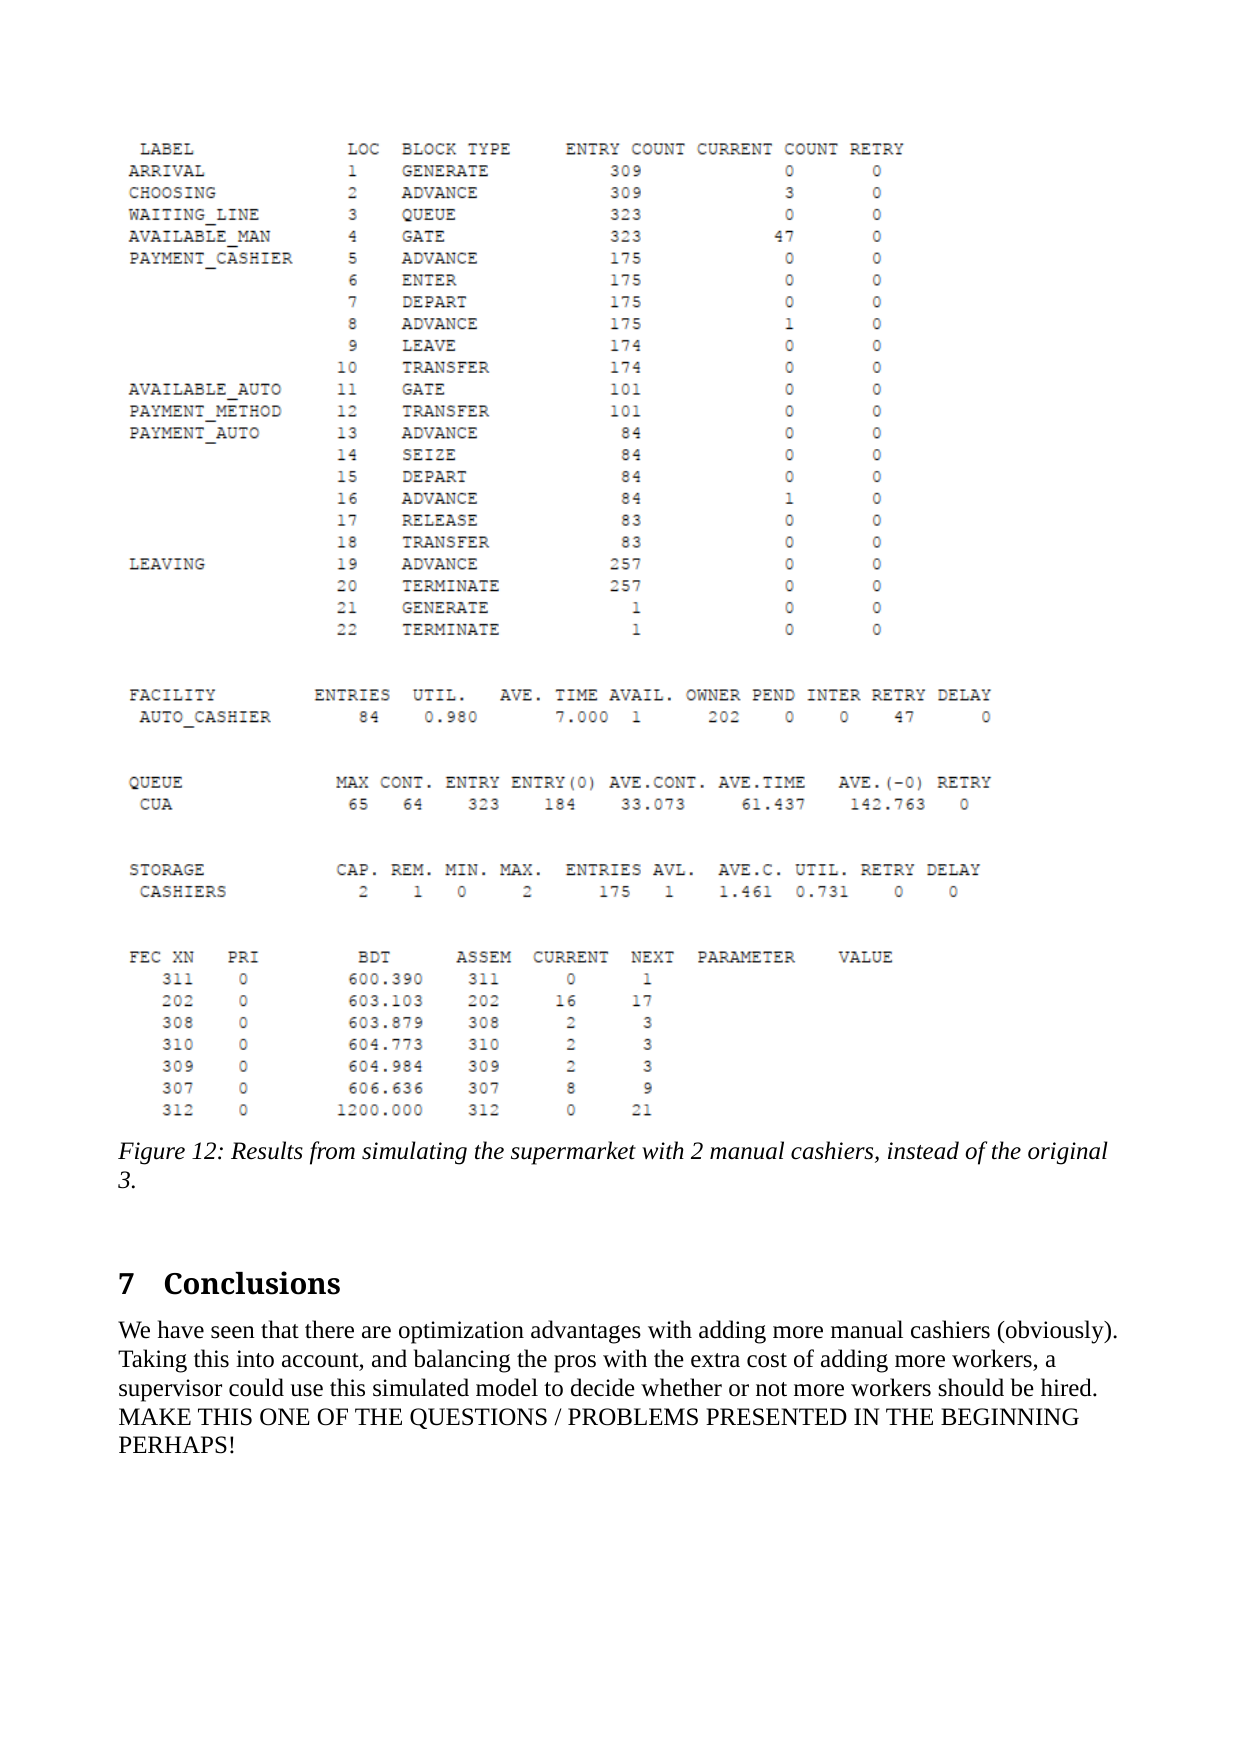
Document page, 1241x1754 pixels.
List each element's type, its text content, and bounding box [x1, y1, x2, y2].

text We have seen that there are optimization advantages with adding more manual cashiers (obviously). Taking this into account, and balancing the pros with the extra cost of adding more workers, a supervisor could use this simulated model to decide whether or not more workers should be hired. MAKE THIS ONE OF THE QUESTIONS / PROBLEMS PRESENTED IN THE BEGINNING PERHAPS! [118, 1316, 1122, 1459]
text Figure 12: Results from simulating the supermarket with 2 manual cashiers, instead of the original 3. [118, 1136, 1122, 1193]
subtitle Conclusions [118, 1263, 1122, 1303]
picture [118, 130, 1123, 1136]
